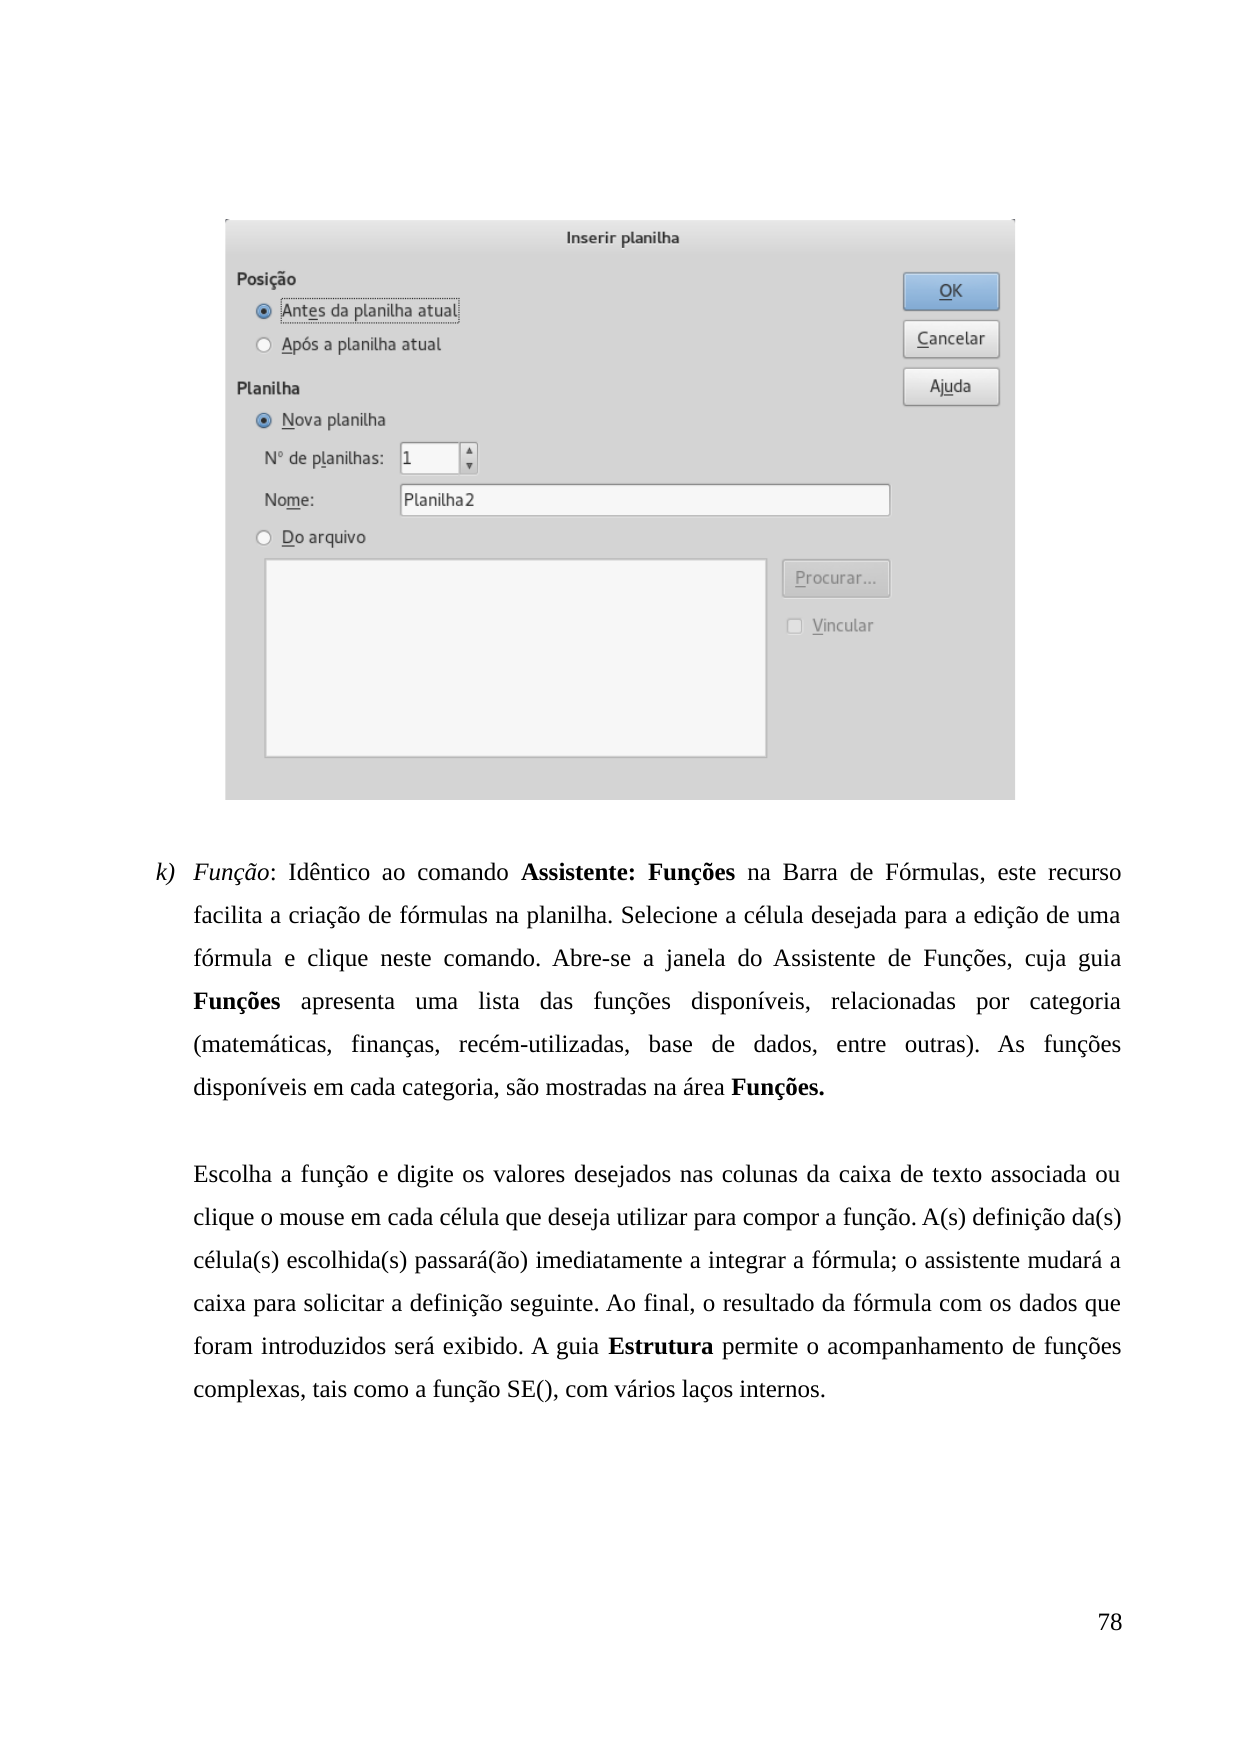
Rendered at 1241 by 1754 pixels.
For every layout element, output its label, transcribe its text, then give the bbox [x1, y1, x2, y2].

list Função: Idêntico ao comando Assistente: Funções na Barra de Fórmulas, este recurso facilita a criação de fórmulas na planilha. Selecione a célula desejada para a edição de uma fórmula e clique neste comando. Abre-se a janela do Assistente de Funções, cuja guia Funções apresenta uma lista das funções disponíveis, relacionadas por categoria (matemáticas, finanças, recém-utilizadas, base de dados, entre outras). As funções disponíveis em cada categoria, são mostradas na área Funções. [156, 857, 1122, 1101]
picture [225, 219, 1015, 800]
list Escolha a função e digite os valores desejados nas colunas da caixa de texto associada ou clique o mouse em cada célula que deseja utilizar para compor a função. A(s) definição da(s) célula(s) escolhida(s) passará(ão) imediatamente a integrar a fórmula; o assistente mudará a caixa para solicitar a definição seguinte. Ao final, o resultado da fórmula com os dados que foram introduzidos será exibido. A guia Estrutura permite o acompanhamento de funções complexas, tais como a função SE(), com vários laços internos. [156, 1159, 1122, 1403]
